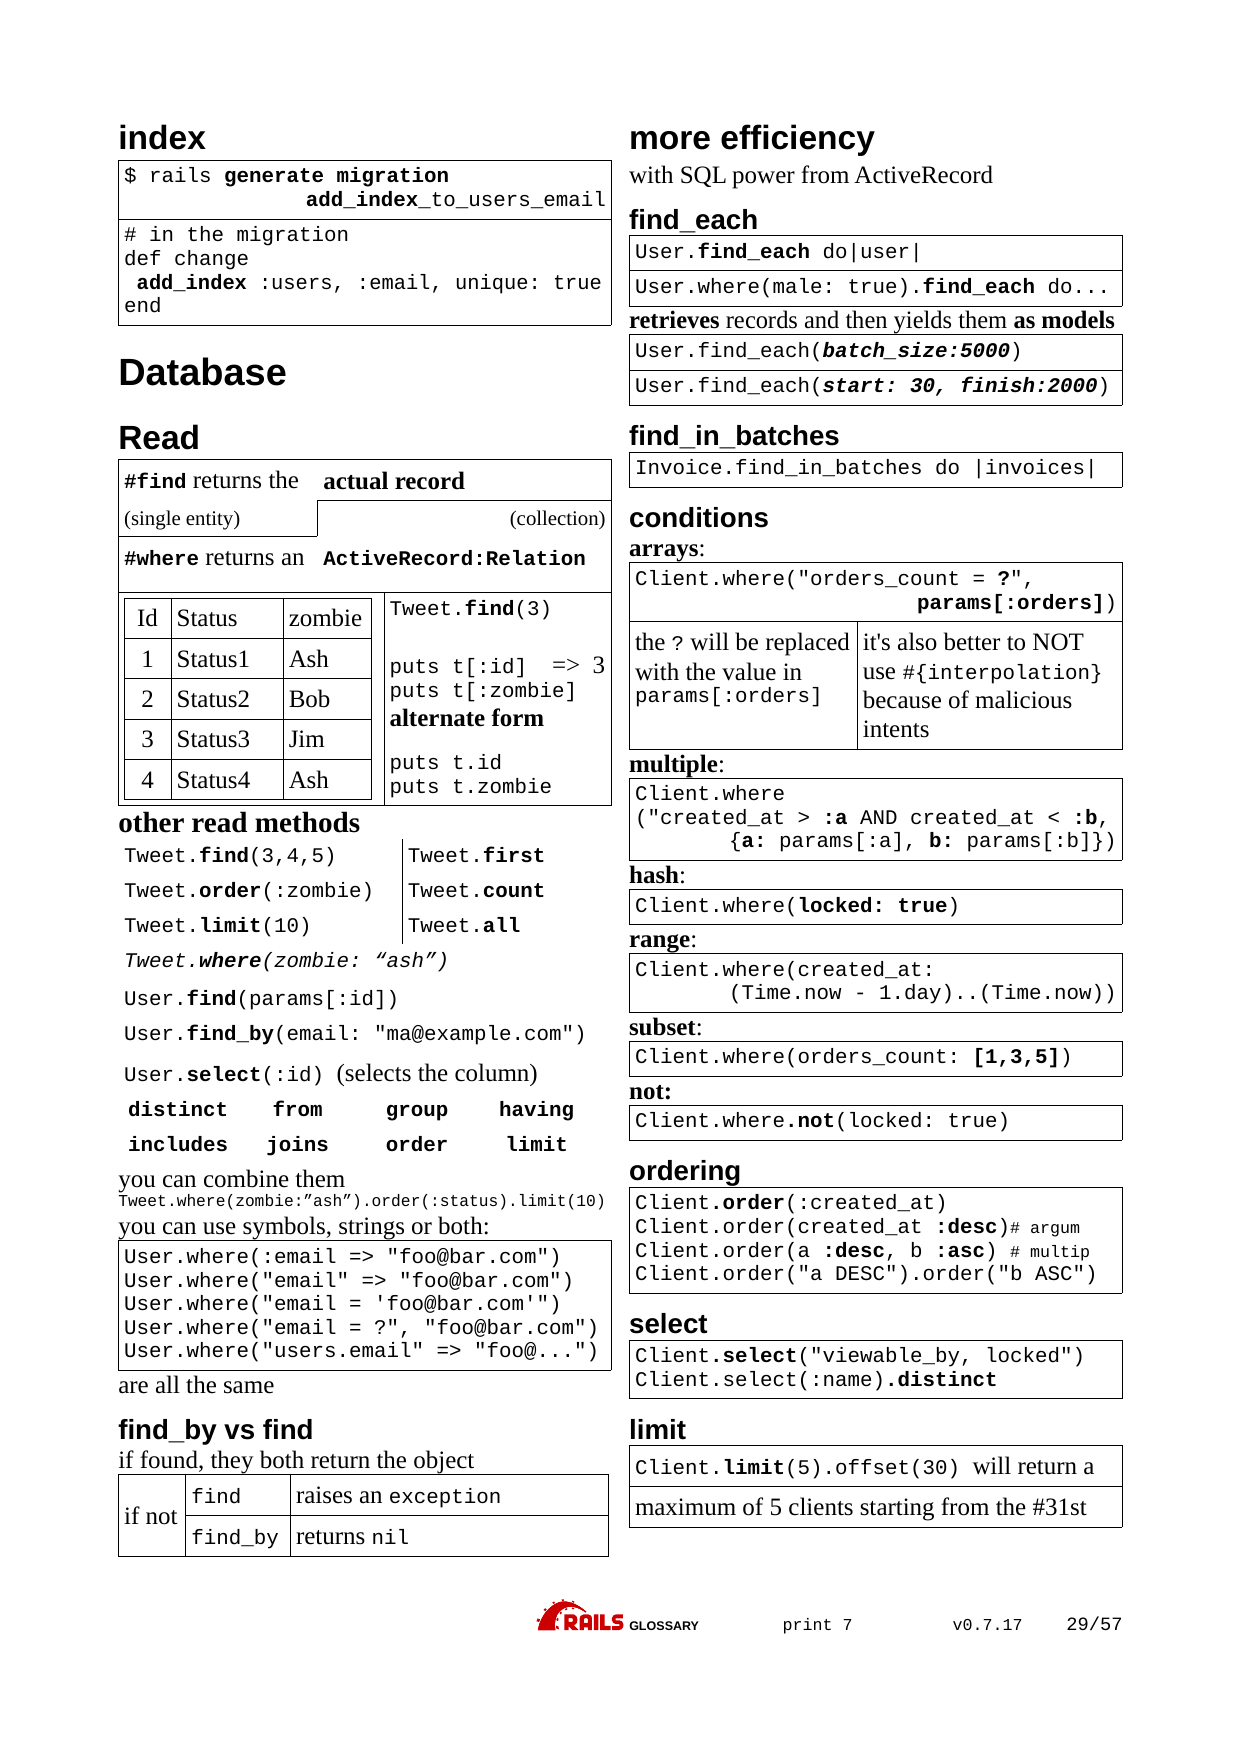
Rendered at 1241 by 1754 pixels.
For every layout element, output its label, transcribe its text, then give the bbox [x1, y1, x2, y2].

table_cell Ash [284, 639, 371, 678]
table_cell Status4 [172, 760, 283, 799]
table_header [119, 593, 384, 805]
table_header actual record [317, 460, 611, 500]
subtitle Read [118, 418, 611, 456]
table_header Client.where.not(locked: true) [630, 1106, 1122, 1140]
table_cell User.find_by(email: "ma@example.com") [118, 1018, 596, 1052]
text range: [629, 925, 1122, 953]
table_header Client.where ("created_at > :a AND created_at < :b, {a: params[:a], b: params[:b]}) [630, 779, 1122, 860]
text you can use symbols, strings or both: [118, 1211, 611, 1240]
table_cell includes [118, 1129, 238, 1164]
table_header zombie [284, 599, 371, 638]
subtitle select [629, 1308, 1122, 1339]
table_cell limit [477, 1129, 596, 1164]
table_header $ rails generate migration add_index_to_users_email [119, 161, 611, 218]
subtitle find_in_batches [629, 420, 1122, 452]
table_cell the ? will be replaced with the value in params[:orders] [630, 622, 857, 748]
subtitle index [118, 118, 611, 157]
table_cell Status2 [172, 679, 283, 719]
table_header Client.where(locked: true) [630, 890, 1122, 924]
text multiple: [629, 750, 1122, 777]
table_header Id [125, 599, 171, 638]
table_cell having [477, 1094, 596, 1129]
subtitle conditions [629, 502, 1122, 533]
table_cell User.find(params[:id]) [118, 982, 596, 1017]
subtitle ordering [629, 1155, 1122, 1187]
table_cell returns nil [291, 1516, 608, 1556]
table_cell #where returns an [119, 537, 317, 592]
table_header User.where(:email => "foo@bar.com") User.where("email" => "foo@bar.com") User.where("email = 'foo@bar.com'") User.where("email = ?", "foo@bar.com") User.where("users.email" => "foo@...") [119, 1241, 611, 1370]
text arrays: [629, 533, 1122, 562]
table_header Invoice.find_in_batches do |invoices| [630, 453, 1122, 487]
table_cell (collection) [318, 501, 611, 536]
table_cell Tweet.count [403, 874, 596, 909]
table_cell 4 [125, 760, 171, 799]
table_cell find_by [186, 1516, 290, 1556]
table_header Tweet.first [403, 839, 596, 874]
table_cell User.find_each(start: 30, finish:2000) [630, 371, 1122, 405]
table_cell Jim [284, 720, 371, 759]
table_cell joins [238, 1129, 357, 1164]
table_header User.find_each do|user| [630, 236, 1122, 270]
table_cell 2 [125, 679, 171, 719]
table_cell ActiveRecord:Relation [317, 536, 611, 592]
table_cell order [357, 1129, 477, 1164]
table_cell User.where(male: true).find_each do... [630, 271, 1122, 306]
table_header Client.select("viewable_by, locked") Client.select(:name).distinct [630, 1341, 1122, 1398]
table_header Tweet.find(3,4,5) [118, 839, 402, 874]
text hash: [629, 861, 1122, 889]
table_cell group [357, 1094, 477, 1129]
table_header Client.order(:created_at) Client.order(created_at :desc)# argum Client.order(a :desc, b :asc) # multip Client.order("a DESC").order("b ASC") [630, 1188, 1122, 1293]
table_cell Tweet.where(zombie: “ash”) [118, 944, 596, 982]
subtitle Database [118, 350, 611, 393]
table_cell from [238, 1094, 357, 1129]
table_cell Status1 [172, 639, 283, 678]
table_header Client.where("orders_count = ?", params[:orders]) [630, 563, 1122, 621]
text retrieves records and then yields them as models [629, 307, 1122, 334]
table_cell User.select(:id) (selects the column) [118, 1053, 596, 1093]
table_cell maximum of 5 clients starting from the #31st [630, 1487, 1122, 1527]
text with SQL power from ActiveRecord [629, 160, 1122, 188]
text if found, they both return the object [118, 1445, 611, 1474]
table_header Client.limit(5).offset(30) will return a [630, 1446, 1122, 1486]
table_cell Ash [284, 760, 371, 799]
subtitle find_by vs find [118, 1413, 611, 1445]
table_cell it's also better to NOT use #{interpolation} because of malicious intents [858, 622, 1122, 748]
table_cell Bob [284, 679, 371, 719]
table_header #find returns the [119, 460, 317, 500]
table_header Client.where(created_at: (Time.now - 1.day)..(Time.now)) [630, 954, 1122, 1012]
table_header Client.where(orders_count: [1,3,5]) [630, 1042, 1122, 1076]
subtitle more efficiency [629, 118, 1122, 157]
text other read methods [118, 806, 611, 839]
table_header raises an exception [291, 1475, 608, 1515]
text not: [629, 1077, 1122, 1104]
table_cell Tweet.limit(10) [118, 909, 402, 944]
table_cell Tweet.all [403, 909, 596, 944]
table_cell 3 [125, 720, 171, 759]
table_cell Tweet.order(:zombie) [118, 874, 402, 909]
table_header Status [172, 599, 283, 638]
table_cell Status3 [172, 720, 283, 759]
table_cell # in the migration def change add_index :users, :email, unique: true end [119, 220, 611, 325]
subtitle find_each [629, 203, 1122, 235]
table_header Tweet.find(3) puts t[:id] => 3 puts t[:zombie] alternate form puts t.id puts t.zombie [385, 593, 611, 805]
table_header User.find_each(batch_size:5000) [630, 335, 1122, 369]
table_cell distinct [118, 1094, 238, 1129]
text subset: [629, 1013, 1122, 1041]
text you can combine them [118, 1164, 611, 1192]
text Tweet.where(zombie:”ash”).order(:status).limit(10) [118, 1192, 611, 1211]
table_header if not [119, 1475, 185, 1556]
text are all the same [118, 1371, 611, 1399]
table_cell 1 [125, 639, 171, 678]
table_cell (single entity) [119, 500, 317, 536]
subtitle limit [629, 1413, 1122, 1445]
table_header find [186, 1475, 290, 1515]
